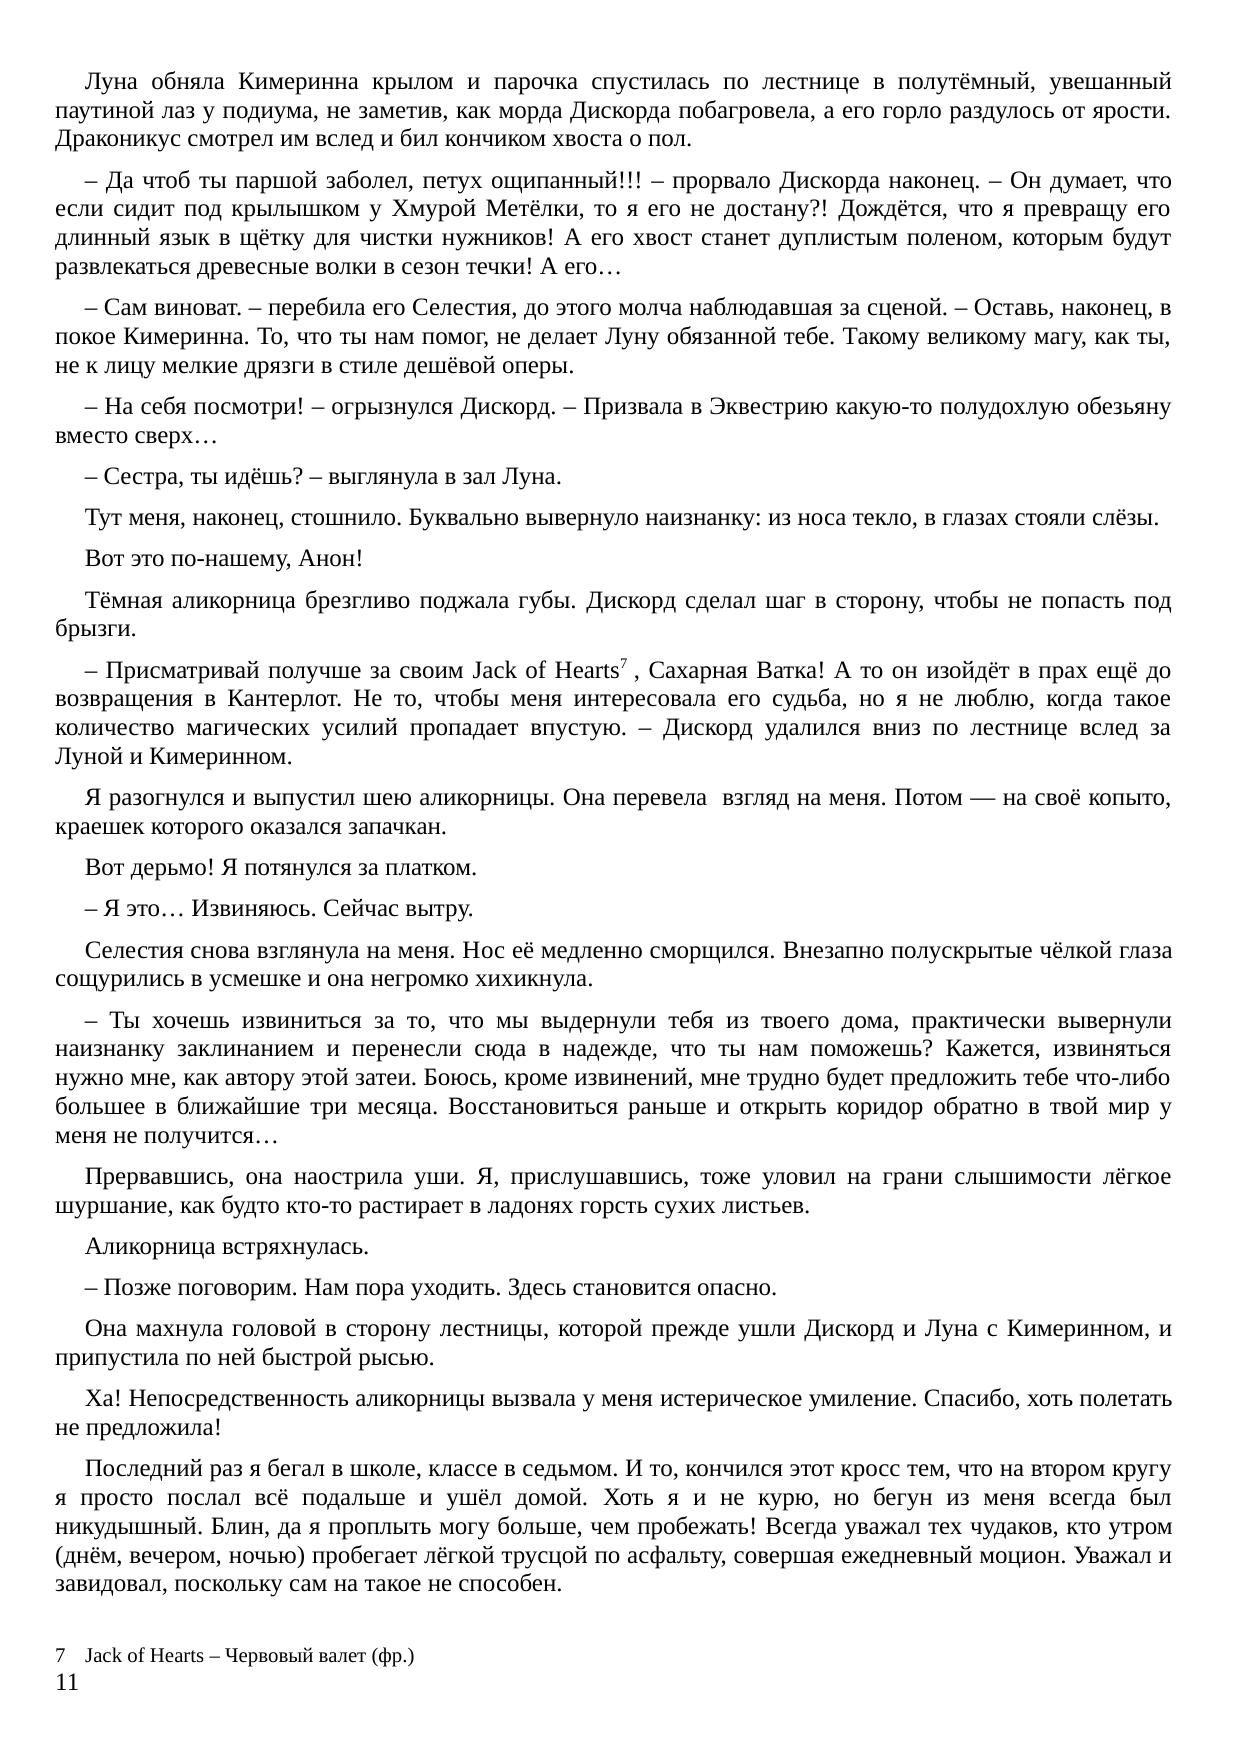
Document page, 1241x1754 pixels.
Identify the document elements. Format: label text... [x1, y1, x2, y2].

text – Позже поговорим. Нам пора уходить. Здесь становится опасно. [55, 1272, 1173, 1301]
text – На себя посмотри! – огрызнулся Дискорд. – Призвала в Эквестрию какую-то полудохлую обезьяну вместо сверх… [55, 391, 1173, 448]
text Аликорница встряхнулась. [55, 1231, 1173, 1260]
text Тут меня, наконец, стошнило. Буквально вывернуло наизнанку: из носа текло, в глазах стояли слёзы. [55, 502, 1173, 531]
text Тёмная аликорница брезгливо поджала губы. Дискорд сделал шаг в сторону, чтобы не попасть под брызги. [55, 585, 1173, 642]
text Jack of Hearts – Червовый валет (фр.) [55, 1642, 1173, 1667]
text Вот дерьмо! Я потянулся за платком. [55, 852, 1173, 881]
text – Я это… Извиняюсь. Сейчас вытру. [55, 893, 1173, 922]
text – Сам виноват. – перебила его Селестия, до этого молча наблюдавшая за сценой. – Оставь, наконец, в покое Кимеринна. То, что ты нам помог, не делает Луну обязанной тебе. Такому великому магу, как ты, не к лицу мелкие дрязги в стиле дешёвой оперы. [55, 292, 1173, 378]
text Прервавшись, она наострила уши. Я, прислушавшись, тоже уловил на грани слышимости лёгкое шуршание, как будто кто-то растирает в ладонях горсть сухих листьев. [55, 1161, 1173, 1218]
text Вот это по-нашему, Анон! [55, 543, 1173, 572]
text Она махнула головой в сторону лестницы, которой прежде ушли Дискорд и Луна с Кимеринном, и припустила по ней быстрой рысью. [55, 1313, 1173, 1371]
text – Да чтоб ты паршой заболел, петух ощипанный!!! – прорвало Дискорда наконец. – Он думает, что если сидит под крылышком у Хмурой Метёлки, то я его не достану?! Дождётся, что я превращу его длинный язык в щётку для чистки нужников! А его хвост станет дуплистым поленом, которым будут развлекаться древесные волки в сезон течки! А его… [55, 165, 1173, 280]
text – Ты хочешь извиниться за то, что мы выдернули тебя из твоего дома, практически вывернули наизнанку заклинанием и перенесли сюда в надежде, что ты нам поможешь? Кажется, извиняться нужно мне, как автору этой затеи. Боюсь, кроме извинений, мне трудно будет предложить тебе что-либо большее в ближайшие три месяца. Восстановиться раньше и открыть коридор обратно в твой мир у меня не получится… [55, 1005, 1173, 1148]
text – Сестра, ты идёшь? – выглянула в зал Луна. [55, 461, 1173, 490]
text Селестия снова взглянула на меня. Нос её медленно сморщился. Внезапно полускрытые чёлкой глаза сощурились в усмешке и она негромко хихикнула. [55, 935, 1173, 992]
text Ха! Непосредственность аликорницы вызвала у меня истерическое умиление. Спасибо, хоть полетать не предложила! [55, 1383, 1173, 1441]
text Последний раз я бегал в школе, классе в седьмом. И то, кончился этот кросс тем, что на втором кругу я просто послал всё подальше и ушёл домой. Хоть я и не курю, но бегун из меня всегда был никудышный. Блин, да я проплыть могу больше, чем пробежать! Всегда уважал тех чудаков, кто утром (днём, вечером, ночью) пробегает лёгкой трусцой по асфальту, совершая ежедневный моцион. Уважал и завидовал, поскольку сам на такое не способен. [55, 1453, 1173, 1597]
text – Присматривай получше за своим Jack of Hearts , Сахарная Ватка! А то он изойдёт в прах ещё до возвращения в Кантерлот. Не то, чтобы меня интересовала его судьба, но я не люблю, когда такое количество магических усилий пропадает впустую. – Дискорд удалился вниз по лестнице вслед за Луной и Кимеринном. [55, 655, 1173, 770]
text Луна обняла Кимеринна крылом и парочка спустилась по лестнице в полутёмный, увешанный паутиной лаз у подиума, не заметив, как морда Дискорда побагровела, а его горло раздулось от ярости. Драконикус смотрел им вслед и бил кончиком хвоста о пол. [55, 66, 1173, 152]
text Я разогнулся и выпустил шею аликорницы. Она перевела взгляд на меня. Потом — на своё копыто, краешек которого оказался запачкан. [55, 782, 1173, 840]
